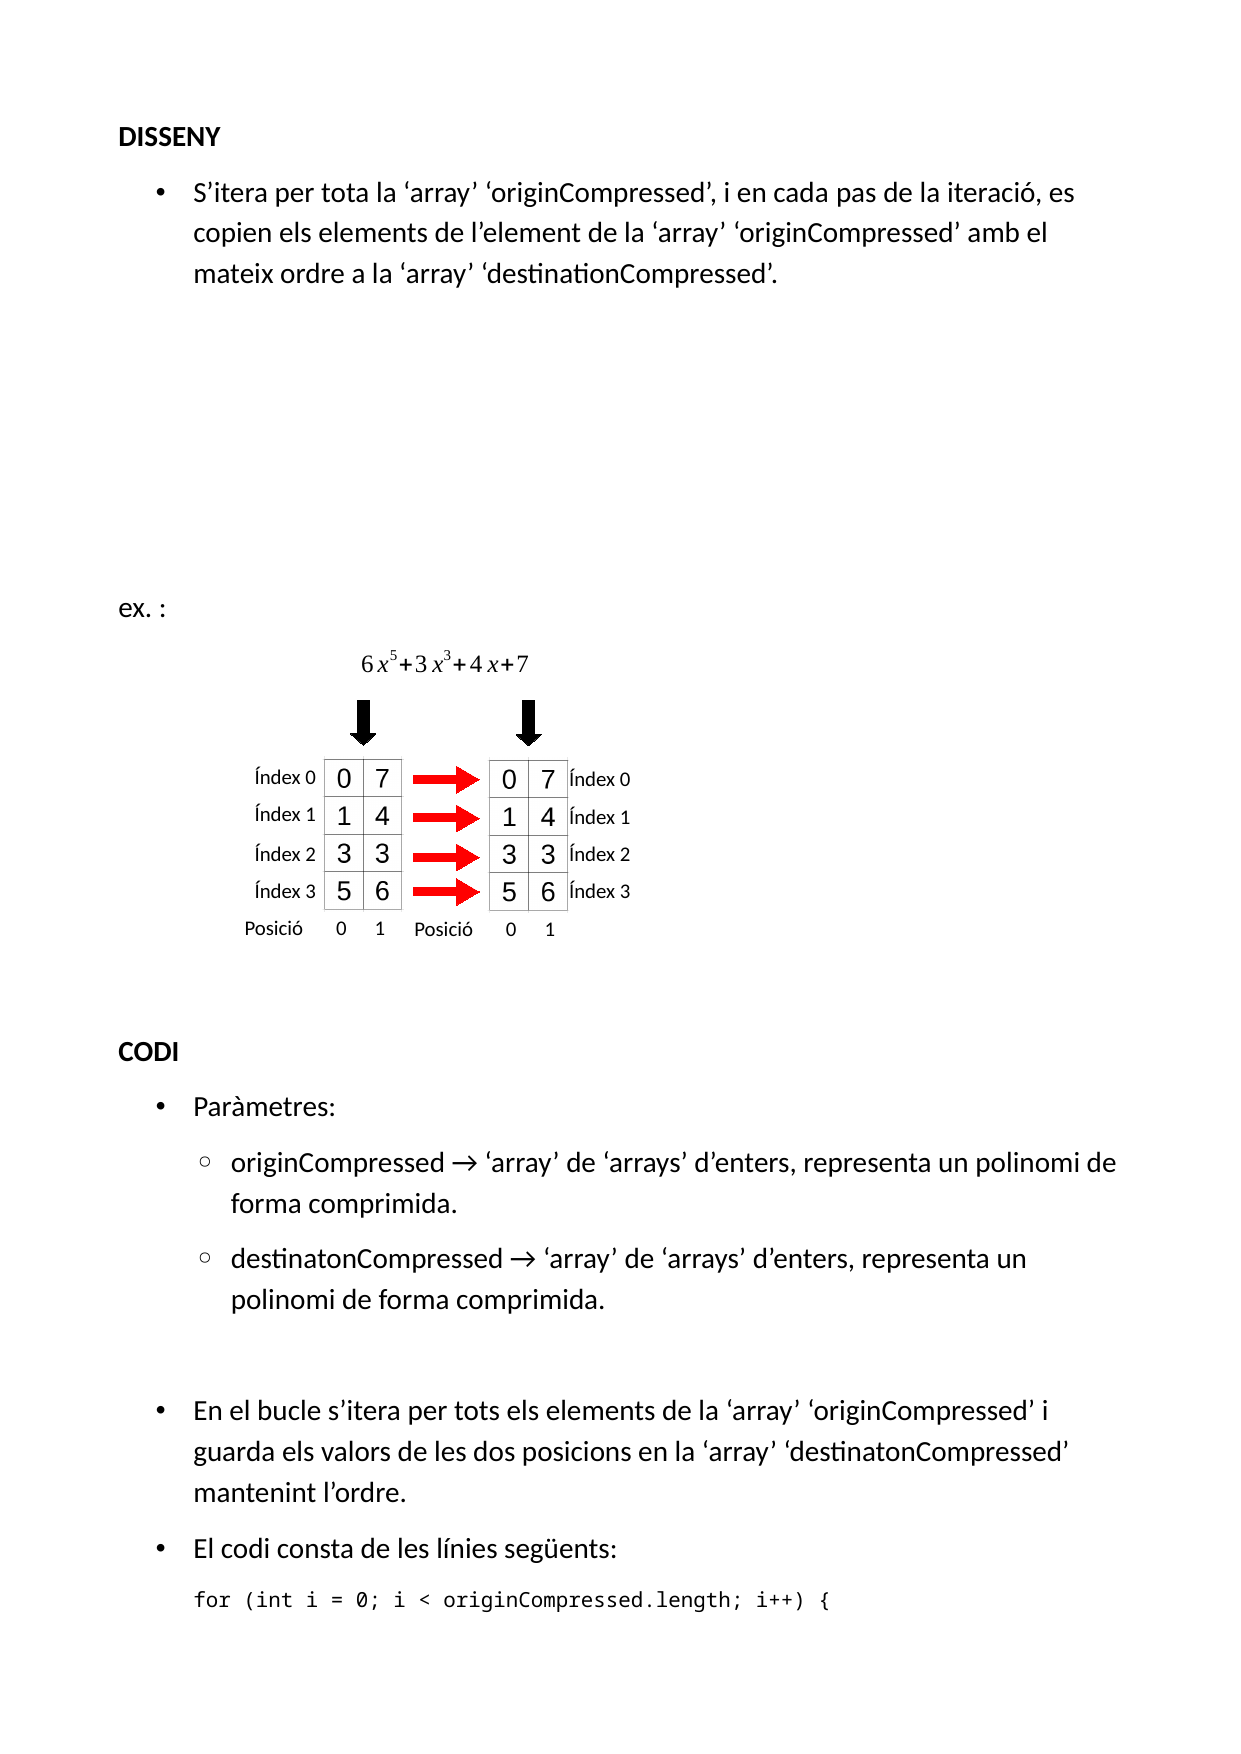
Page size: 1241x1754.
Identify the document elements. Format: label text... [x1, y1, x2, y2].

list En el bucle s’itera per tots els elements de la ‘array’ ‘originCompressed’ i guarda els valors de les dos posicions en la ‘array’ ‘destinatonCompressed’ mantenint l’ordre. [156, 1392, 1122, 1510]
list El codi consta de les línies següents: [156, 1530, 1122, 1565]
picture [322, 756, 404, 912]
text ex. : [118, 589, 1122, 624]
list S’itera per tota la ‘array’ ‘originCompressed’, i en cada pas de la iteració, es copien els elements de l’element de la ‘array’ ‘originCompressed’ amb el mateix ordre a la ‘array’ ‘destinationCompressed’. [156, 174, 1122, 291]
list originCompressed → ‘array’ de ‘arrays’ d’enters, representa un polinomi de forma comprimida. [193, 1144, 1122, 1220]
list destinatonCompressed → ‘array’ de ‘arrays’ d’enters, representa un polinomi de forma comprimida. [193, 1240, 1122, 1317]
list Paràmetres: [156, 1088, 1122, 1124]
text CODI [118, 1033, 1122, 1068]
picture [487, 757, 570, 913]
text DISSENY [118, 118, 1122, 154]
list for (int i = 0; i < originCompressed.length; i++) { [156, 1585, 1122, 1614]
